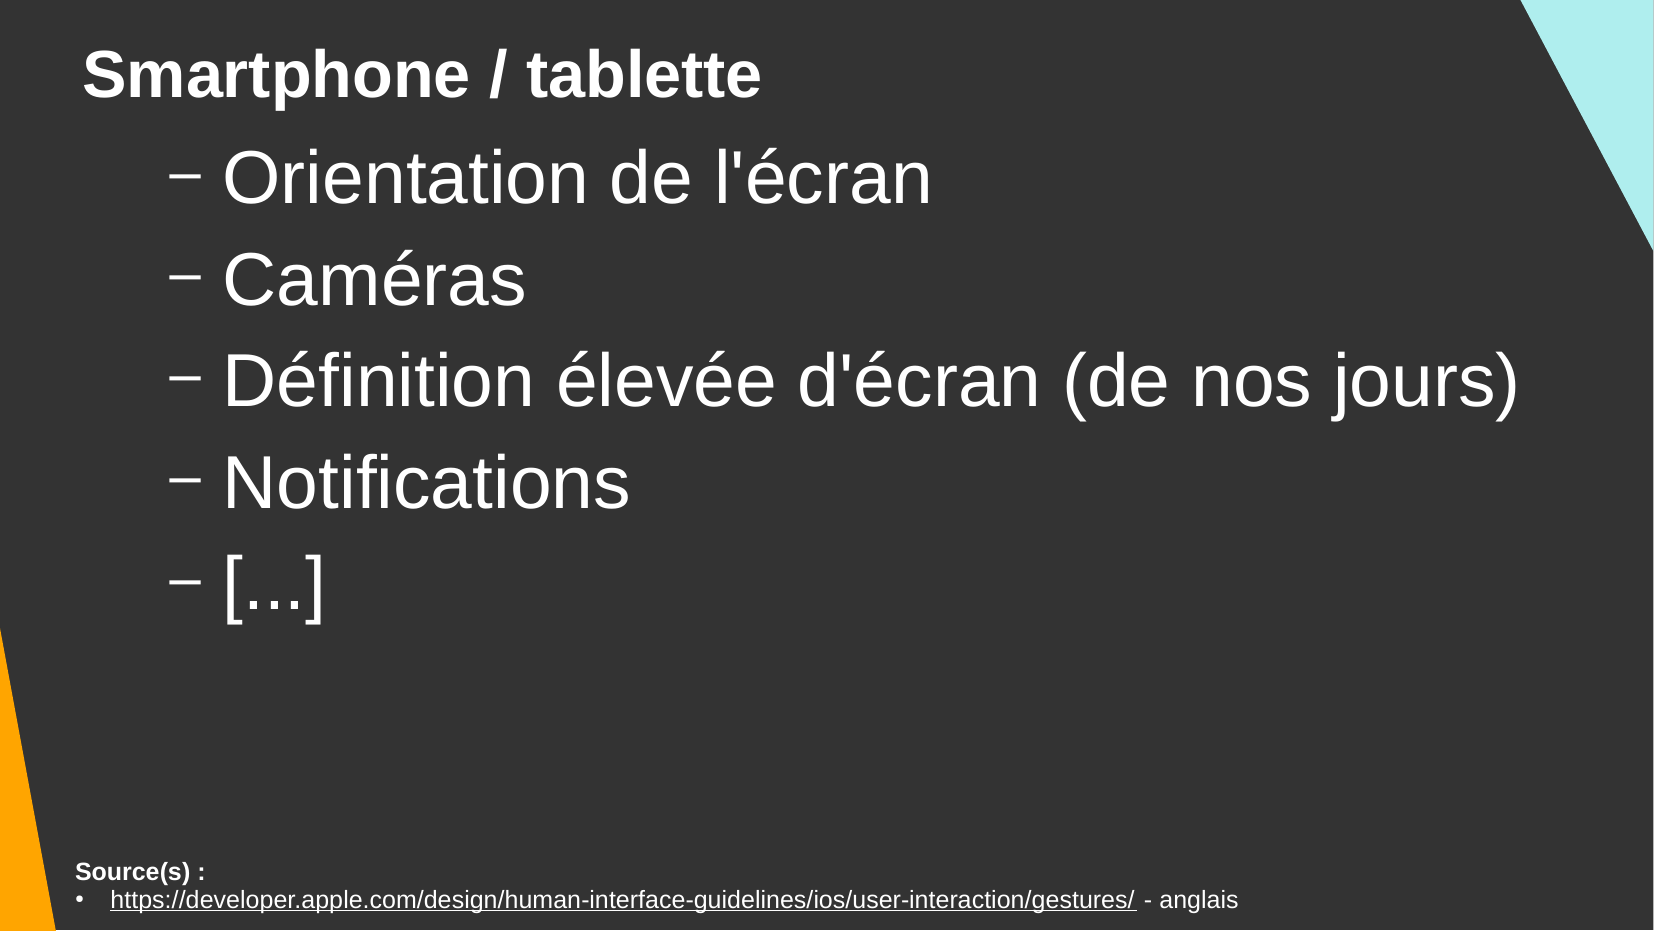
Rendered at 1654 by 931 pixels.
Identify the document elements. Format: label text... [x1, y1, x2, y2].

title Smartphone / tablette [82, 37, 1571, 114]
text_box Source(s) : https://developer.apple.com/design/human-interface-guidelines/ios/user-interaction/gestures/ - anglais [60, 850, 1546, 931]
text_box [1520, 0, 1654, 253]
text_box [0, 628, 56, 931]
list Orientation de l'écran Caméras Définition élevée d'écran (de nos jours) Notifications [...] [80, 135, 1605, 768]
